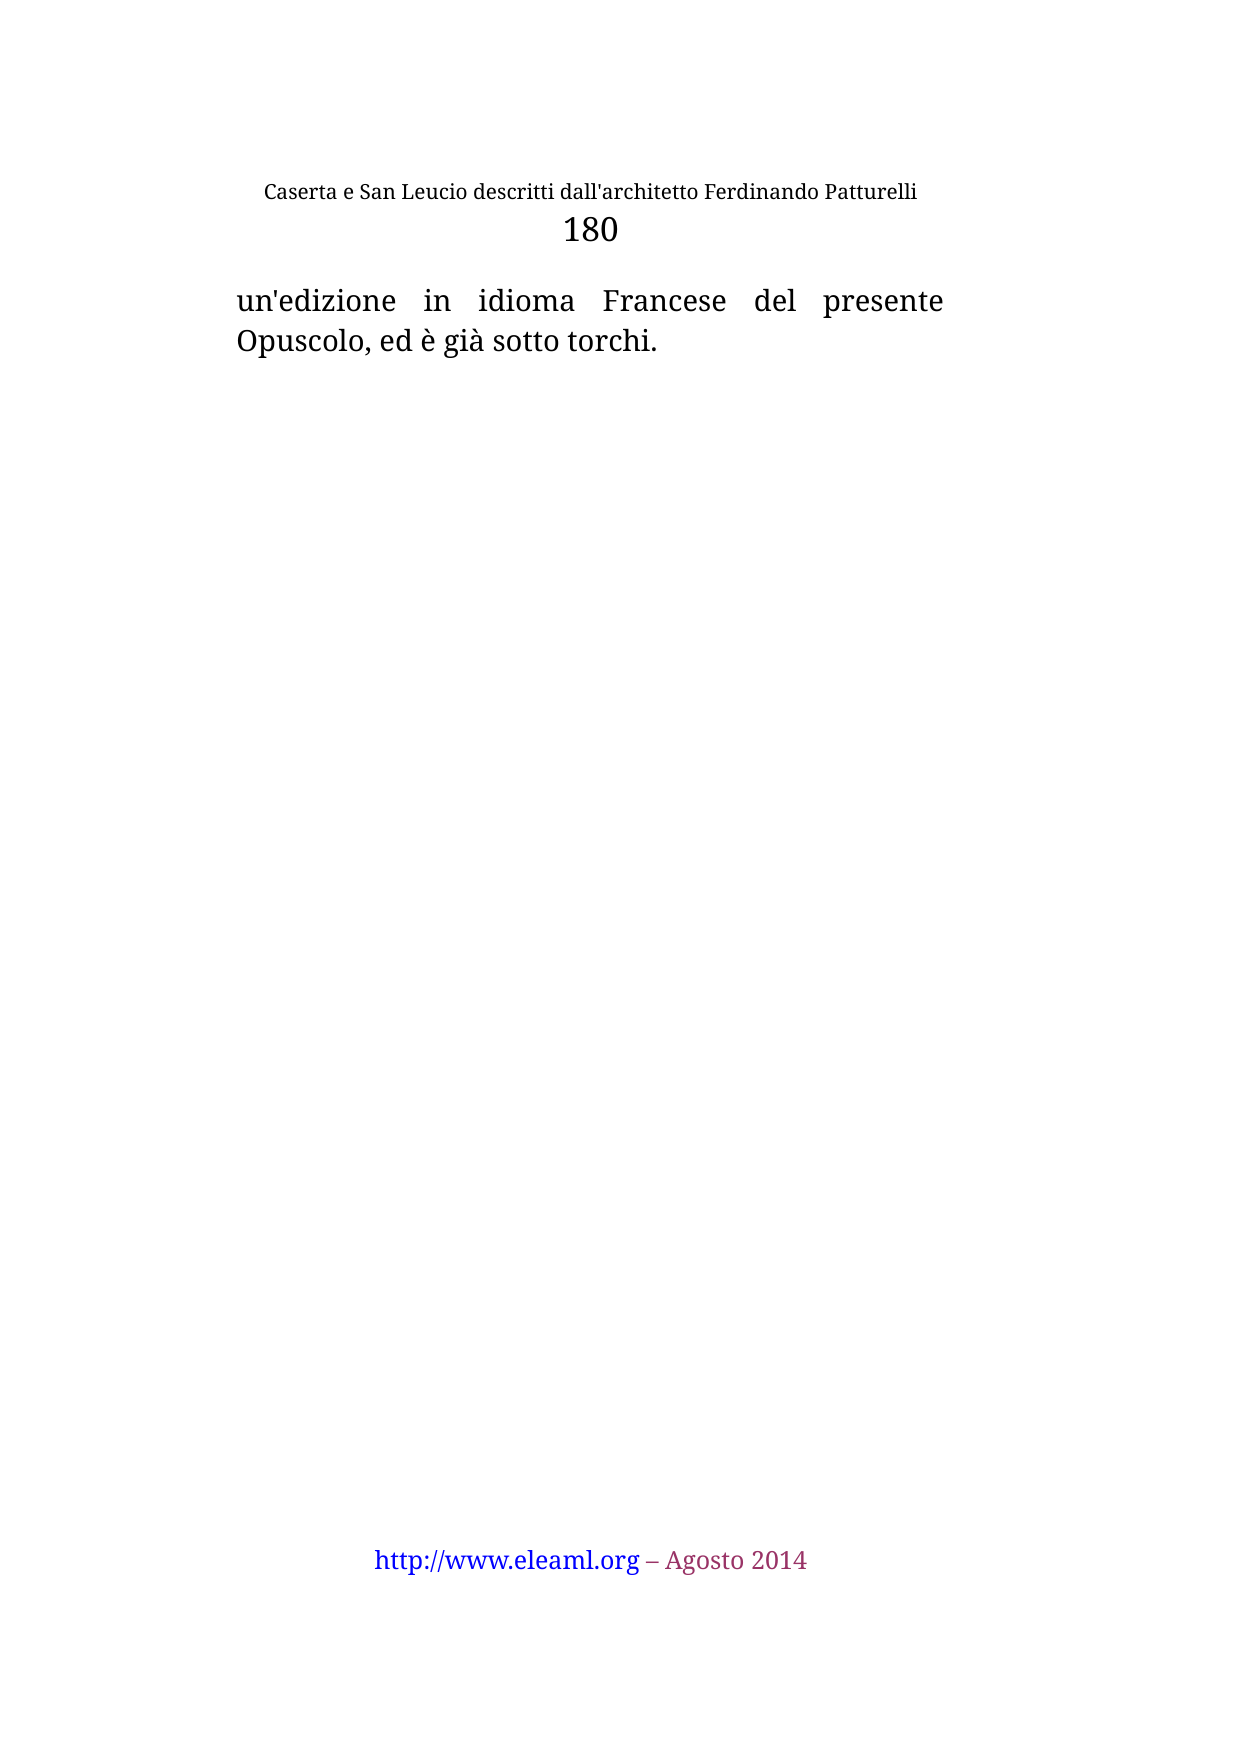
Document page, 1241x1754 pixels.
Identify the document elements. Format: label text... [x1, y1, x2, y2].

text un'edizione in idioma Francese del presente Opuscolo, ed è già sotto torchi. [236, 281, 945, 360]
